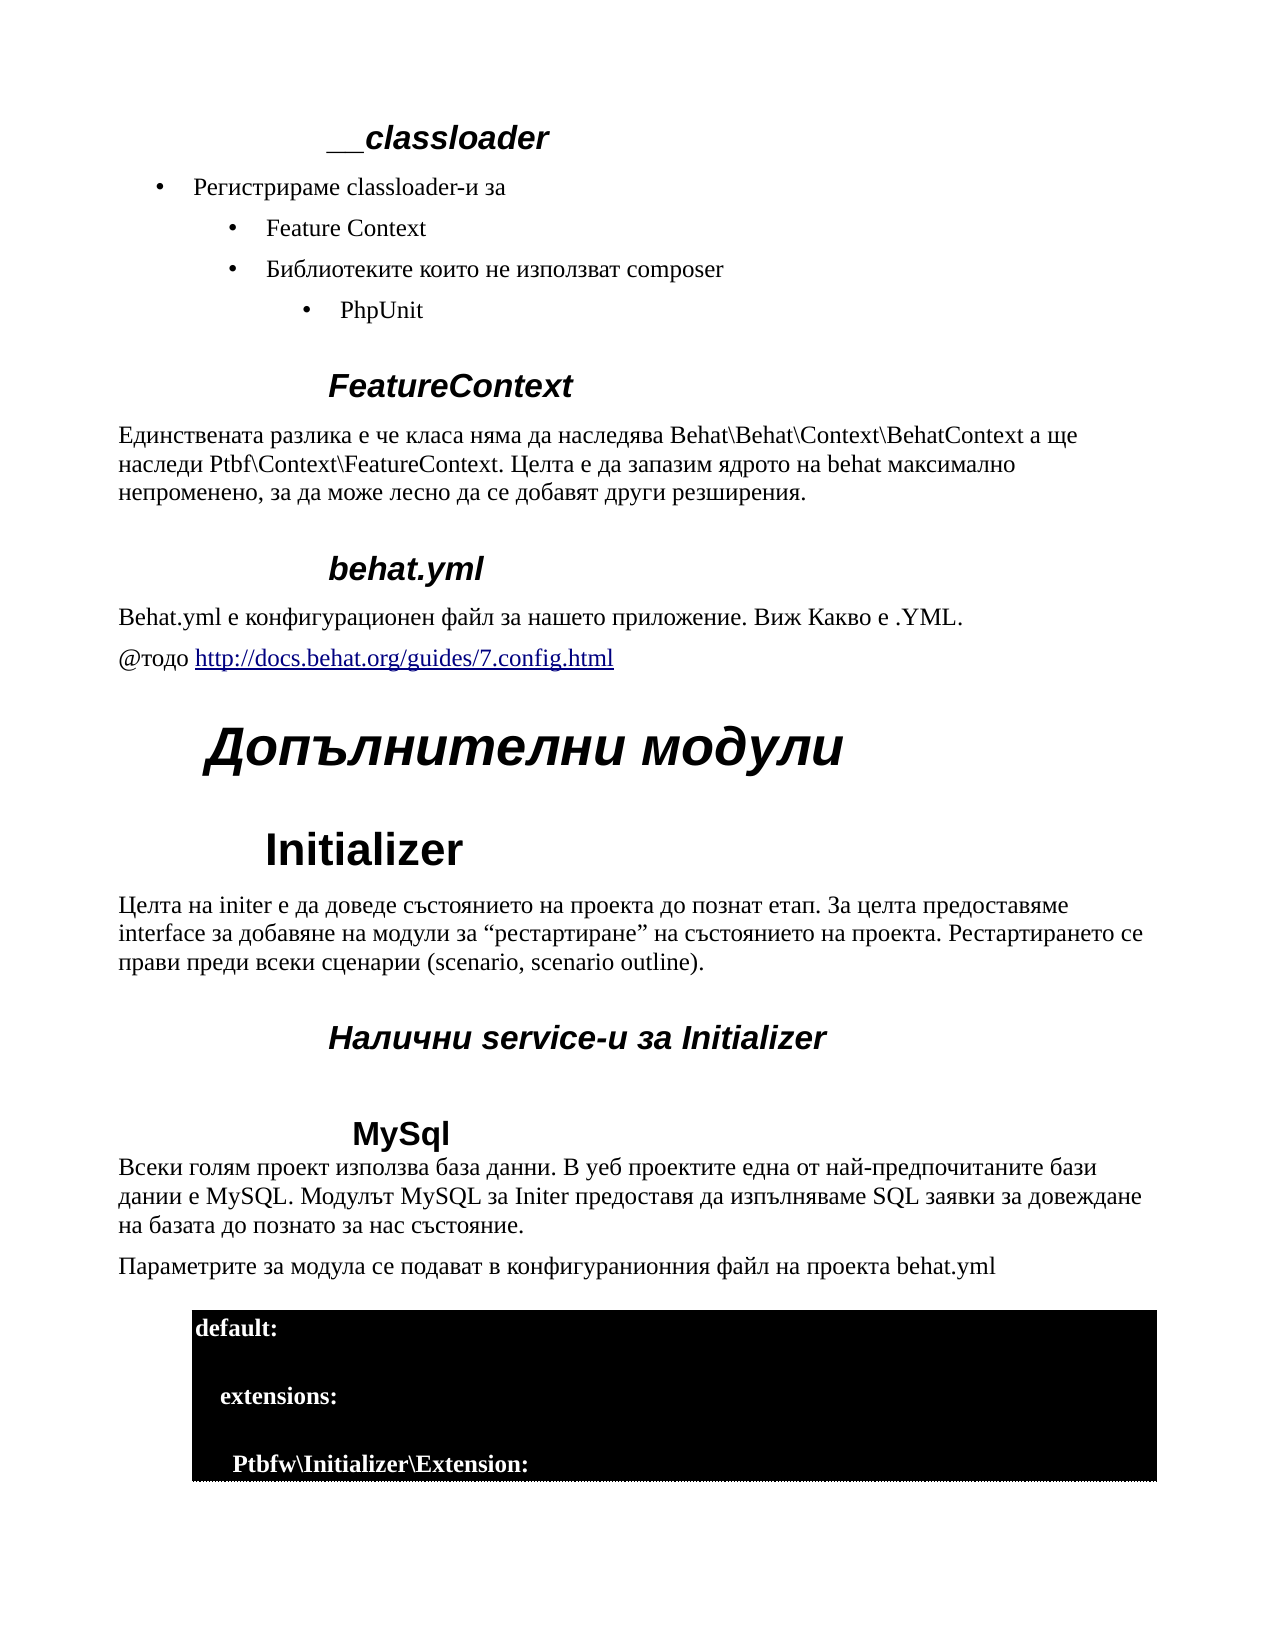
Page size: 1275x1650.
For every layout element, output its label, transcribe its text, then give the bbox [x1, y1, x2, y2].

text @тодо http://docs.behat.org/guides/7.config.html [118, 643, 1157, 672]
text extensions: [192, 1378, 1157, 1410]
text Параметрите за модула се подават в конфигуранионния файл на проекта behat.yml [118, 1251, 1157, 1280]
list Регистрираме classloader-и за [156, 172, 1157, 200]
text Единствената разлика е че класа няма да наследява Behat\Behat\Context\BehatContext а ще наследи Ptbf\Context\FeatureContext. Целта е да запазим ядрото на behat максимално непроменено, за да може лесно да се добавят други резширения. [118, 420, 1157, 506]
text default: [192, 1310, 1157, 1342]
text Ptbfw\Initializer\Extension: [192, 1446, 1157, 1481]
list Библиотеките които не използват composer [228, 254, 1157, 283]
text Всеки голям проект използва база данни. В уеб проектите една от най-предпочитаните бази дании е MySQL. Модулът MySQL за Initer предоставя да изпълняваме SQL заявки за довеждане на базата до познато за нас състояние. [118, 1152, 1157, 1238]
subtitle Допълнителни модули [206, 715, 1157, 777]
text Целта на initer е да доведе състоянието на проекта до познат етап. За целта предоставяме interface за добавяне на модули за “рестартиране” на състоянието на проекта. Рестартирането се прави преди всеки сценарии (scenario, scenario outline). [118, 890, 1157, 976]
text Behat.yml е конфигурационен файл за нашето приложение. Виж Какво е .YML. [118, 602, 1157, 631]
subtitle Initializer [265, 822, 1157, 875]
subtitle MySql [352, 1114, 1157, 1152]
subtitle __classloader [328, 118, 1157, 157]
subtitle Налични service-и за Initializer [328, 1018, 1157, 1057]
list PhpUnit [302, 295, 1157, 324]
subtitle behat.yml [328, 549, 1157, 587]
subtitle FeatureContext [328, 367, 1157, 405]
list Feature Context [228, 213, 1157, 242]
